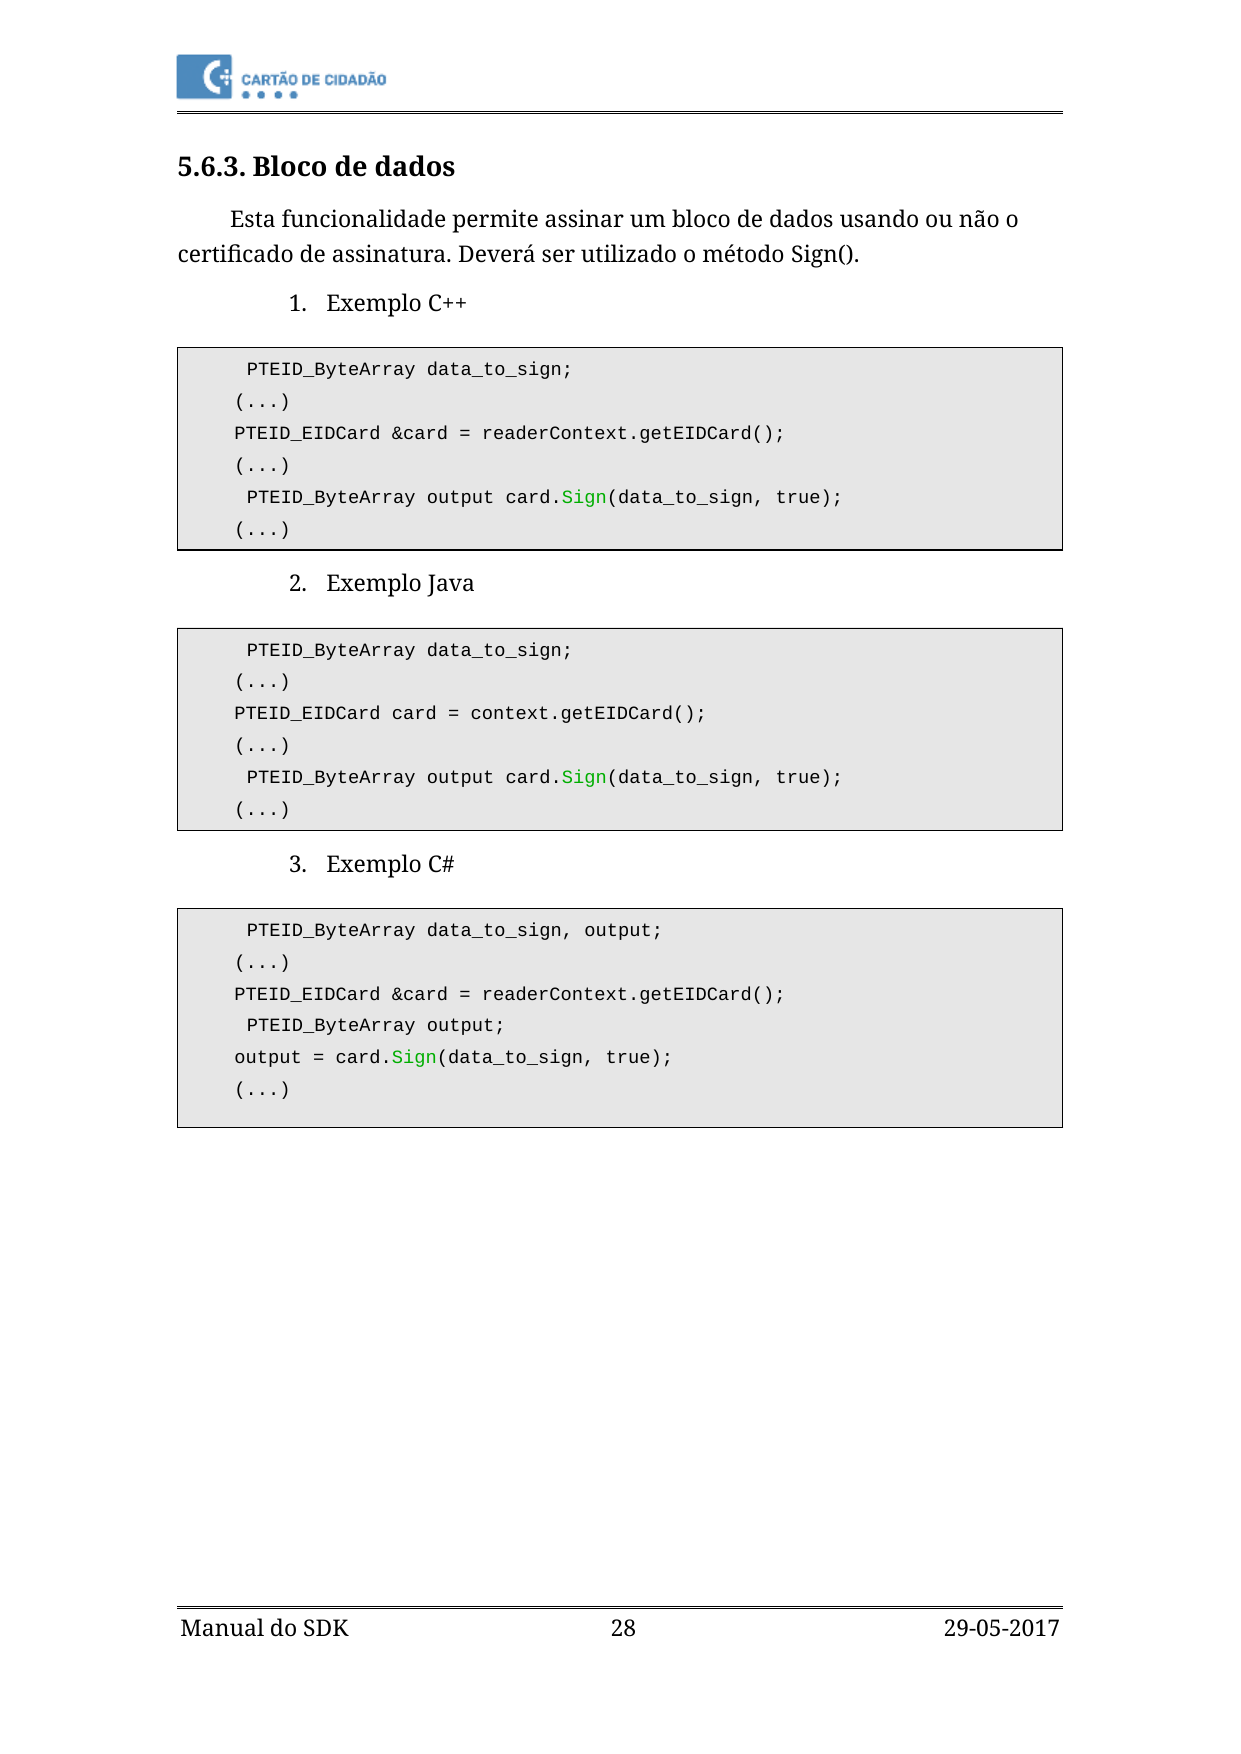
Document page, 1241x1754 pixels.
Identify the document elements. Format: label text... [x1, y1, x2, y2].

list (...) [178, 672, 1062, 693]
text (...) [178, 952, 1062, 974]
list (...) [178, 800, 1062, 821]
list PTEID_EIDCard &card = readerContext.getEIDCard(); [178, 424, 1062, 445]
list PTEID_ByteArray output card.Sign(data_to_sign, true); [178, 768, 1062, 789]
list Exemplo C# [288, 831, 1063, 879]
subtitle Bloco de dados [177, 148, 1063, 184]
list [288, 335, 1063, 347]
text (...) [178, 1080, 1062, 1101]
list (...) [178, 736, 1062, 757]
list PTEID_ByteArray output card.Sign(data_to_sign, true); [178, 487, 1062, 509]
list (...) [178, 392, 1062, 413]
text Esta funcionalidade permite assinar um bloco de dados usando ou não o certificado de assinatura. Deverá ser utilizado o método Sign(). [177, 202, 1063, 270]
text PTEID_EIDCard &card = readerContext.getEIDCard(); [178, 984, 1062, 1006]
text PTEID_ByteArray output; [178, 1016, 1062, 1037]
list PTEID_EIDCard card = context.getEIDCard(); [178, 704, 1062, 725]
picture [174, 49, 428, 106]
text PTEID_ByteArray data_to_sign, output; [178, 921, 1062, 942]
list (...) [178, 519, 1062, 541]
list [288, 616, 1063, 627]
list Exemplo Java [288, 551, 1063, 598]
list (...) [178, 456, 1062, 477]
list PTEID_ByteArray data_to_sign; [178, 360, 1062, 381]
text output = card.Sign(data_to_sign, true); [178, 1048, 1062, 1069]
list Exemplo C++ [288, 287, 1063, 318]
list PTEID_ByteArray data_to_sign; [178, 640, 1062, 662]
